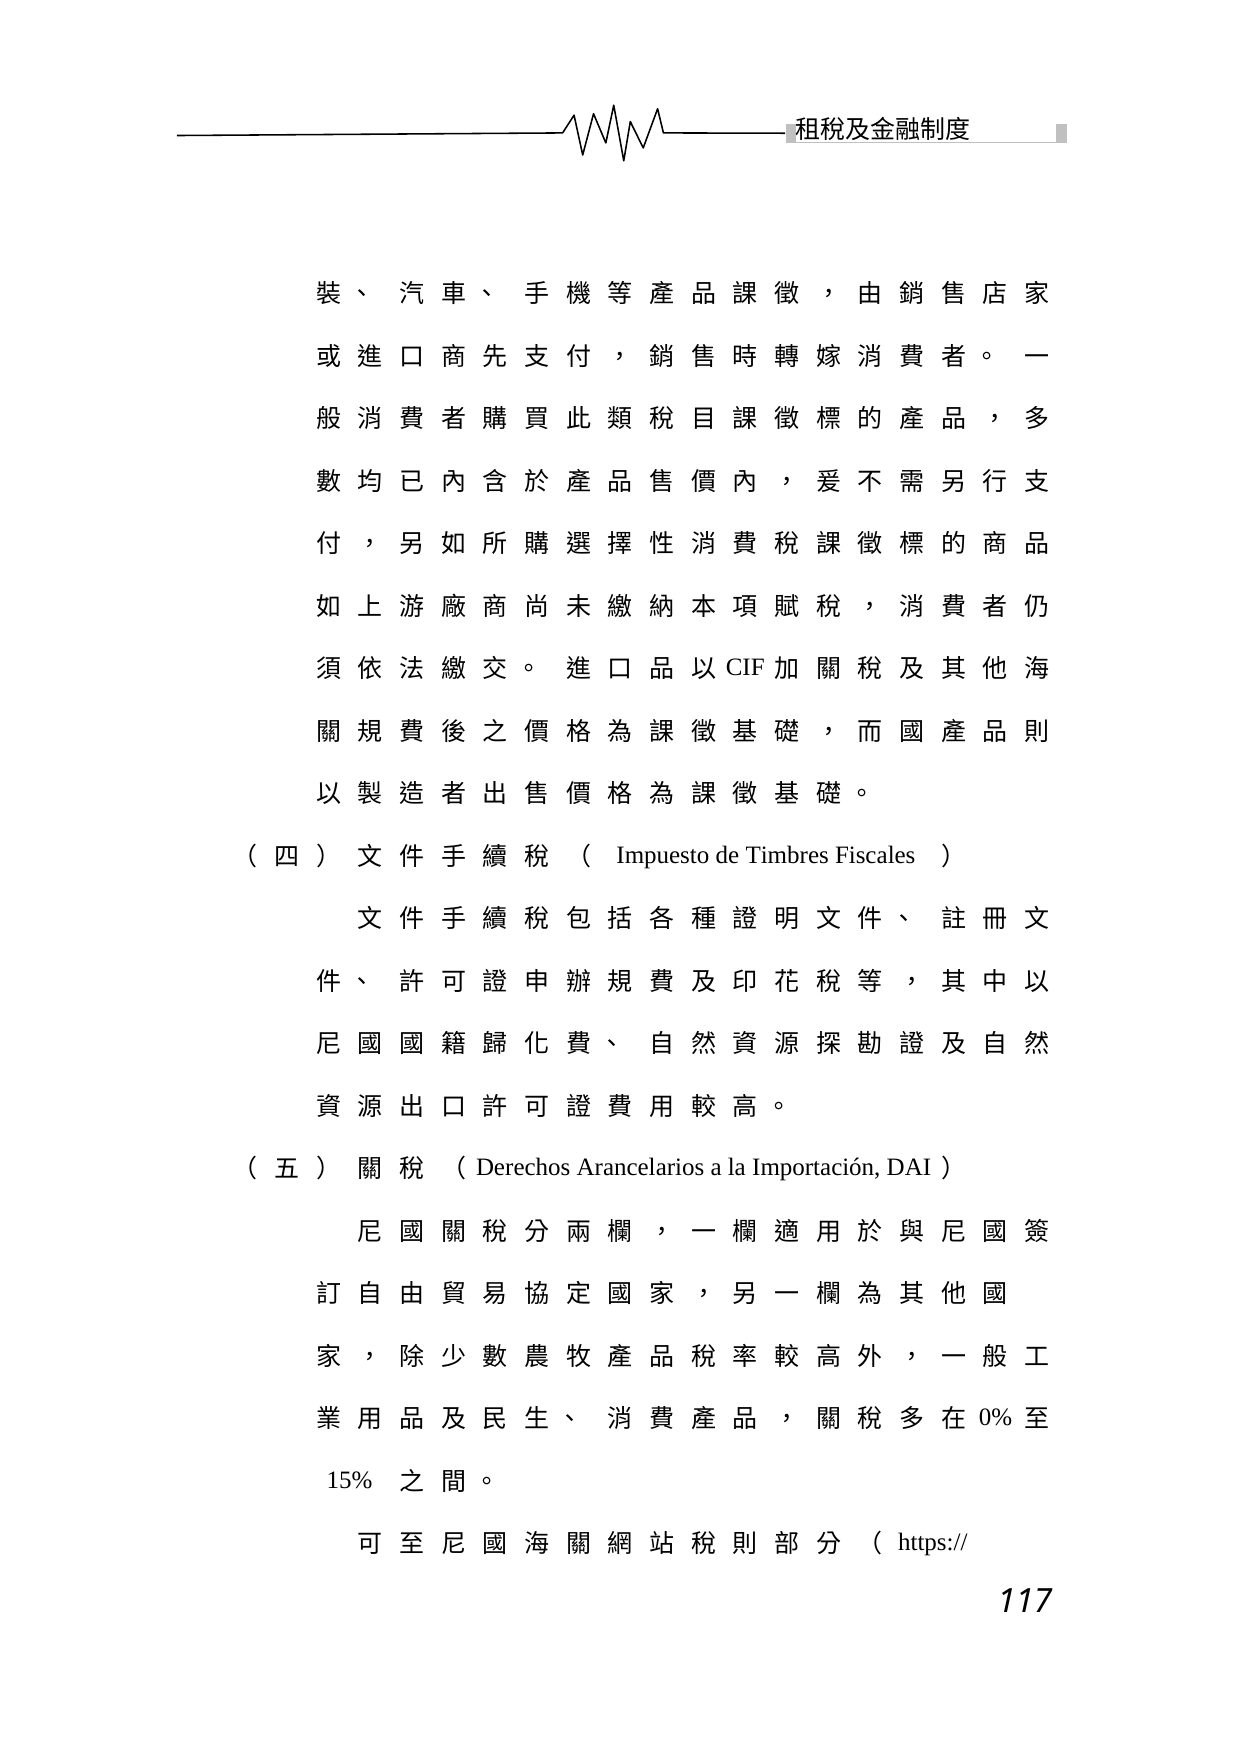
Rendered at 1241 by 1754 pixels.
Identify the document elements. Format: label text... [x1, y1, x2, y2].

text （五）關稅（Derechos Arancelarios a la Importación, DAI） [207, 1125, 1058, 1188]
text 可至尼國海關網站稅則部分（https:// [281, 1500, 1058, 1563]
text 文件手續稅包括各種證明文件、註冊文件、許可證申辦規費及印花稅等，其中以尼國國籍歸化費、自然資源探勘證及自然資源出口許可證費用較高。 [281, 875, 1058, 1125]
text 裝、汽車、手機等產品課徵，由銷售店家或進口商先支付，銷售時轉嫁消費者。一般消費者購買此類稅目課徵標的產品，多數均已內含於產品售價內，爰不需另行支付，另如所購選擇性消費稅課徵標的商品如上游廠商尚未繳納本項賦稅，消費者仍須依法繳交。進口品以CIF加關稅及其他海關規費後之價格為課徵基礎，而國產品則以製造者出售價格為課徵基礎。 [281, 250, 1058, 813]
text 尼國關稅分兩欄，一欄適用於與尼國簽訂自由貿易協定國家，另一欄為其他國家，除少數農牧產品稅率較高外，一般工業用品及民生、消費產品，關稅多在0%至15%之間。 [281, 1188, 1058, 1500]
text （四）文件手續稅（Impuesto de Timbres Fiscales） [207, 813, 1058, 875]
